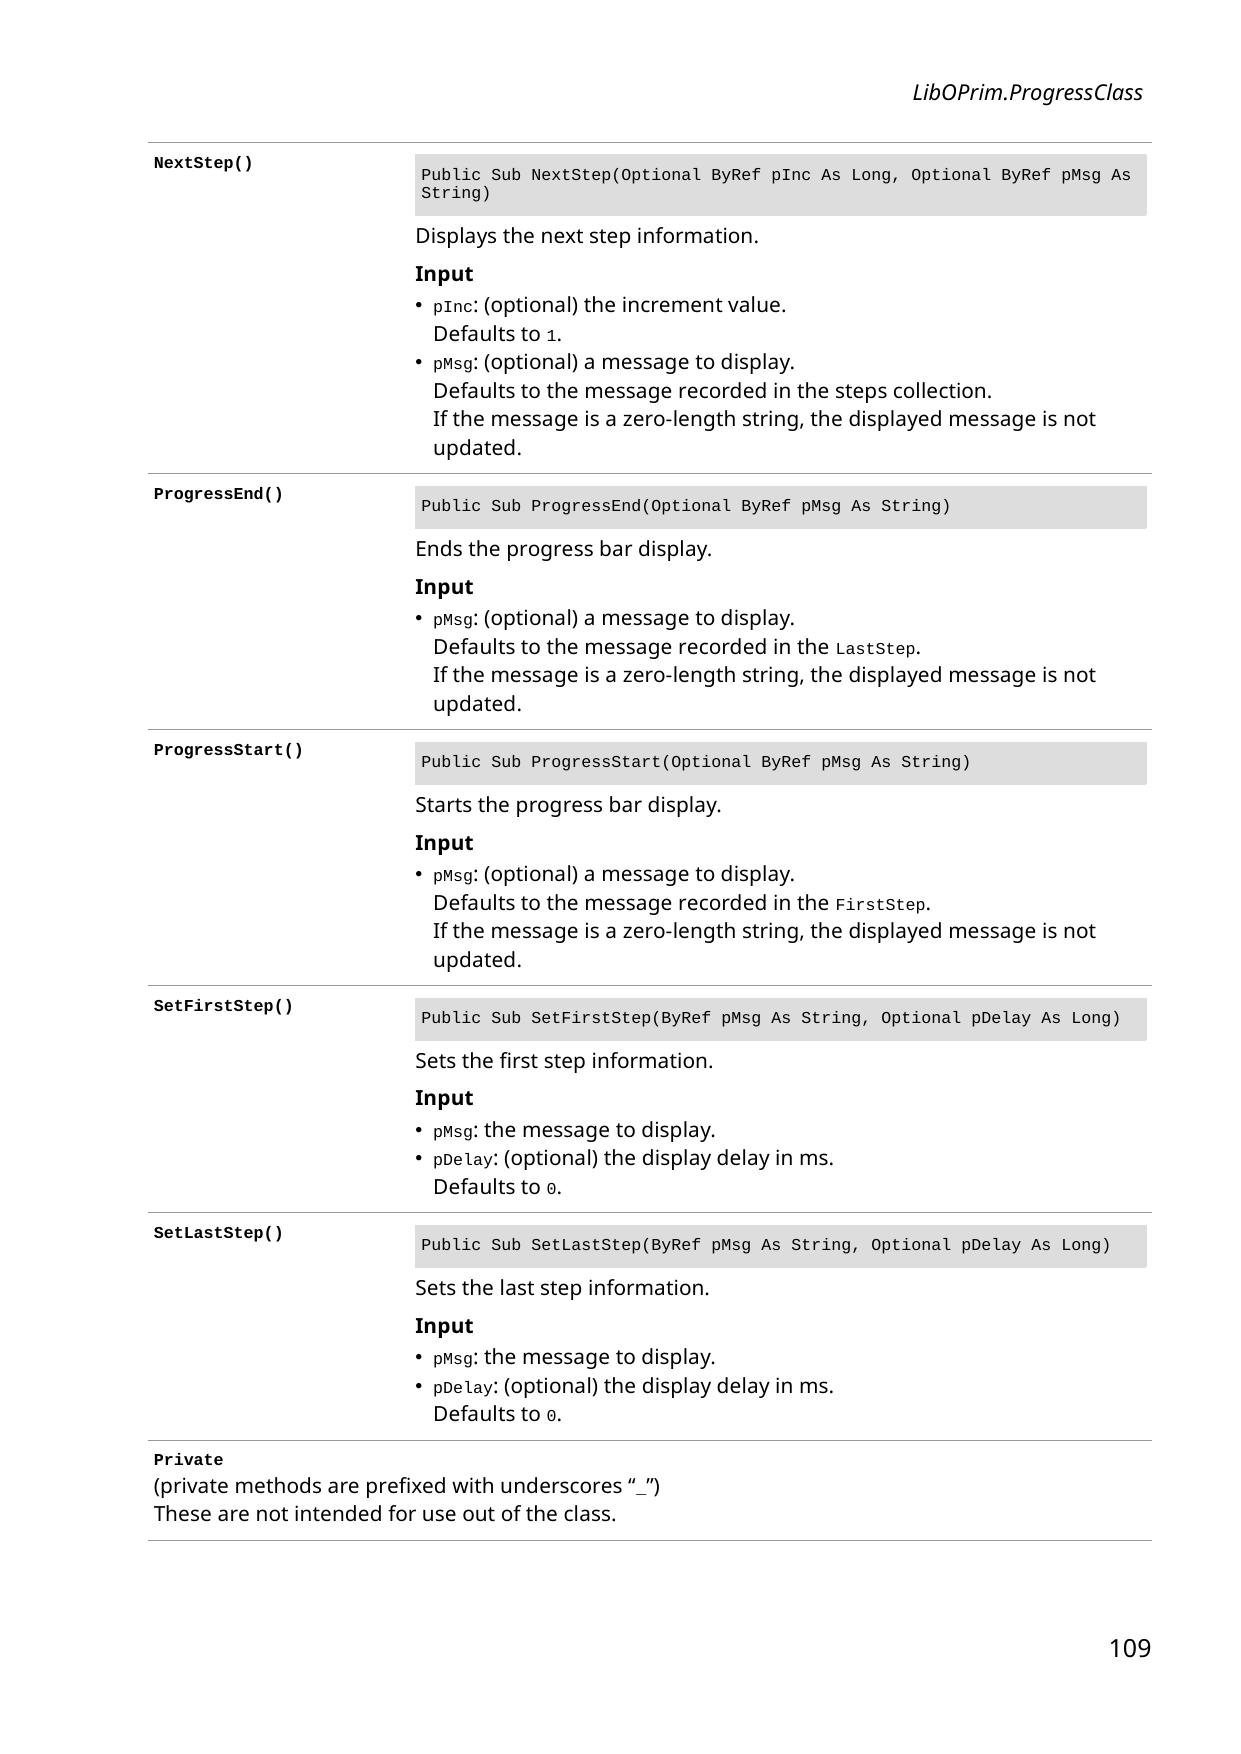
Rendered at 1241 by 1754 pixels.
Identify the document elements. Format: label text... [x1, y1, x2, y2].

table_cell Public Sub ProgressStart(Optional ByRef pMsg As String) Starts the progress bar display. Input pMsg: (optional) a message to display. Defaults to the message recorded in the FirstStep. If the message is a zero-length string, the displayed message is not updated. [409, 730, 1152, 985]
table_cell SetLastStep() [148, 1213, 409, 1439]
table_cell Public Sub SetFirstStep(ByRef pMsg As String, Optional pDelay As Long) Sets the first step information. Input pMsg: the message to display. pDelay: (optional) the display delay in ms. Defaults to 0. [409, 986, 1152, 1212]
table_cell Public Sub ProgressEnd(Optional ByRef pMsg As String) Ends the progress bar display. Input pMsg: (optional) a message to display. Defaults to the message recorded in the LastStep. If the message is a zero-length string, the displayed message is not updated. [409, 474, 1152, 729]
table_cell Public Sub NextStep(Optional ByRef pInc As Long, Optional ByRef pMsg As String) Displays the next step information. Input pInc: (optional) the increment value. Defaults to 1. pMsg: (optional) a message to display. Defaults to the message recorded in the steps collection. If the message is a zero-length string, the displayed message is not updated. [409, 143, 1152, 473]
table_cell SetFirstStep() [148, 986, 409, 1212]
table_cell Public Sub SetLastStep(ByRef pMsg As String, Optional pDelay As Long) Sets the last step information. Input pMsg: the message to display. pDelay: (optional) the display delay in ms. Defaults to 0. [409, 1213, 1152, 1439]
table_cell NextStep() [148, 143, 409, 473]
table_cell ProgressStart() [148, 730, 409, 985]
table_cell Private (private methods are prefixed with underscores “_”) These are not intended for use out of the class. [148, 1441, 1152, 1540]
table_cell ProgressEnd() [148, 474, 409, 729]
